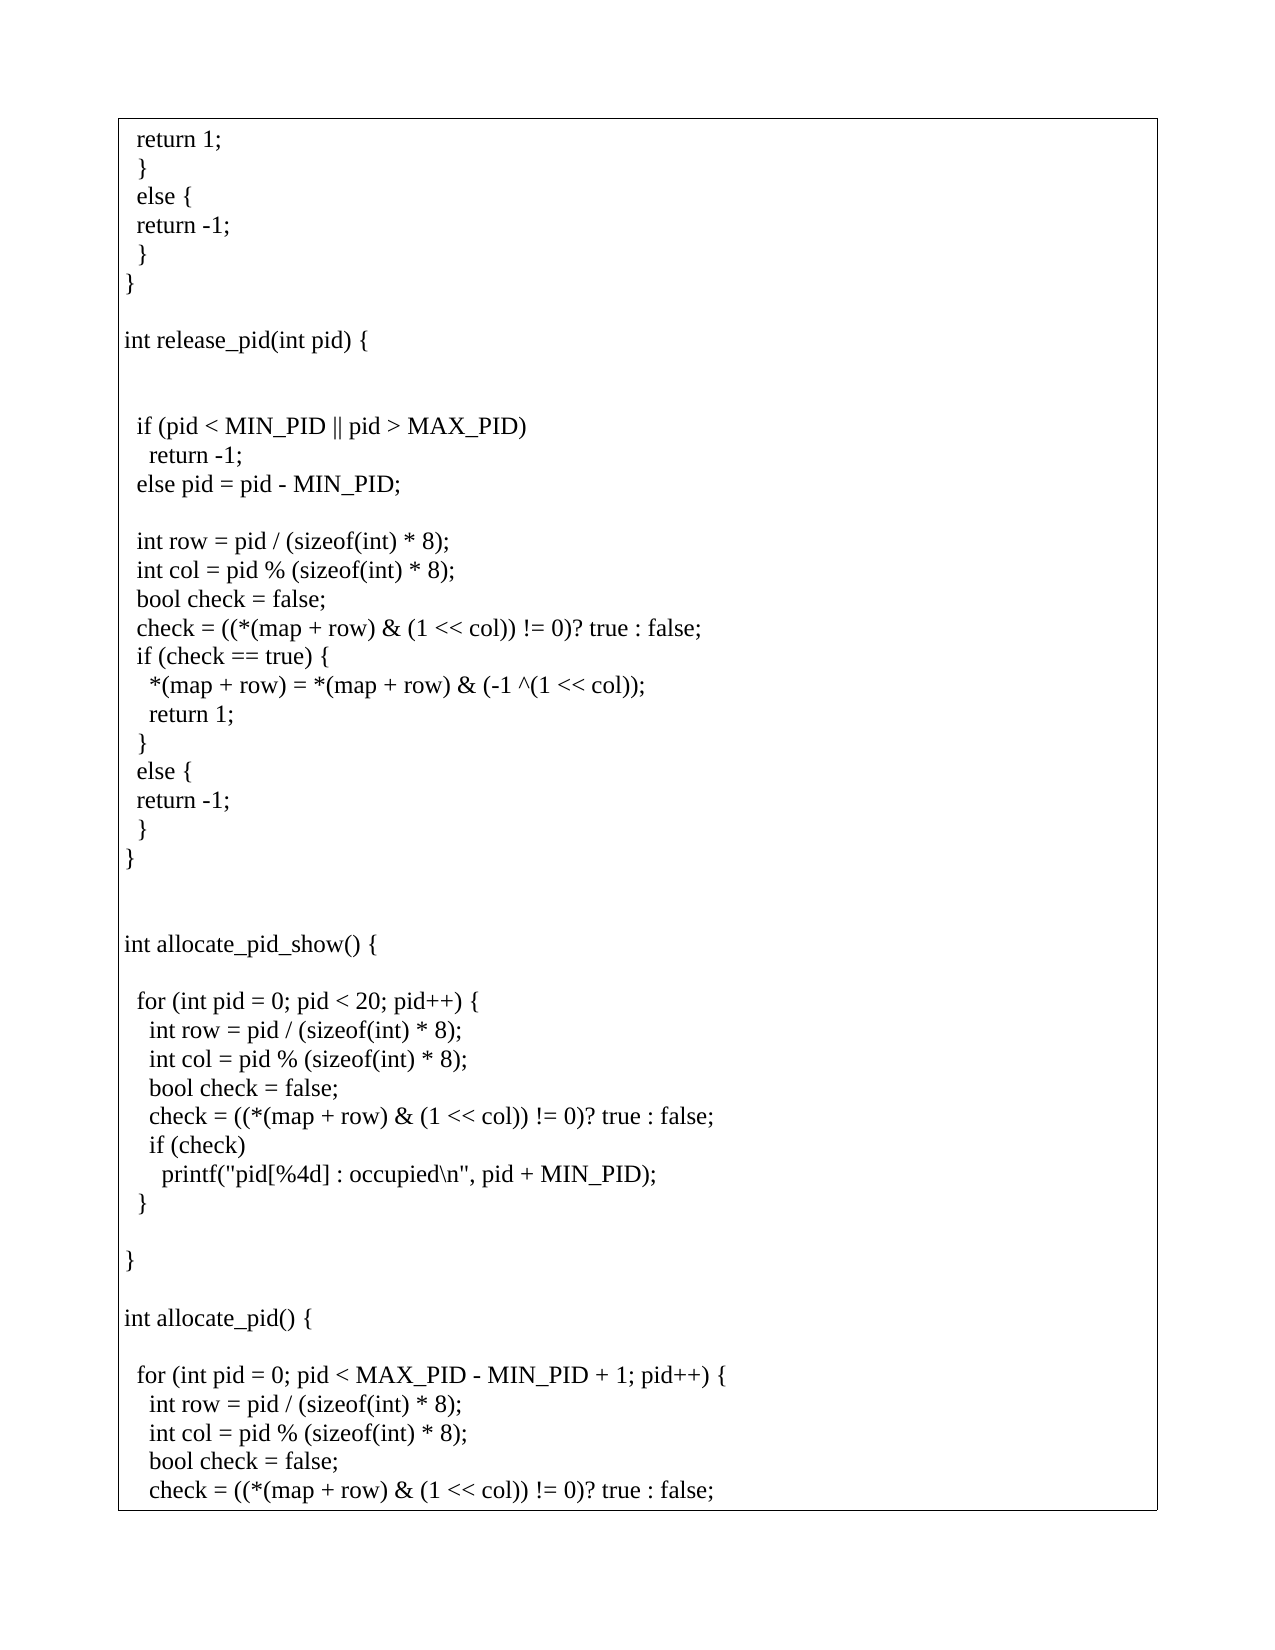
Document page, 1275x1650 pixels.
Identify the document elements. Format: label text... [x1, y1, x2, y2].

table_header return 1; } else { return -1; } } int release_pid(int pid) { if (pid < MIN_PID || pid > MAX_PID) return -1; else pid = pid - MIN_PID; int row = pid / (sizeof(int) * 8); int col = pid % (sizeof(int) * 8); bool check = false; check = ((*(map + row) & (1 << col)) != 0)? true : false; if (check == true) { *(map + row) = *(map + row) & (-1 ^(1 << col)); return 1; } else { return -1; } } int allocate_pid_show() { for (int pid = 0; pid < 20; pid++) { int row = pid / (sizeof(int) * 8); int col = pid % (sizeof(int) * 8); bool check = false; check = ((*(map + row) & (1 << col)) != 0)? true : false; if (check) printf("pid[%4d] : occupied\n", pid + MIN_PID); } } int allocate_pid() { for (int pid = 0; pid < MAX_PID - MIN_PID + 1; pid++) { int row = pid / (sizeof(int) * 8); int col = pid % (sizeof(int) * 8); bool check = false; check = ((*(map + row) & (1 << col)) != 0)? true : false; [119, 119, 1157, 1510]
